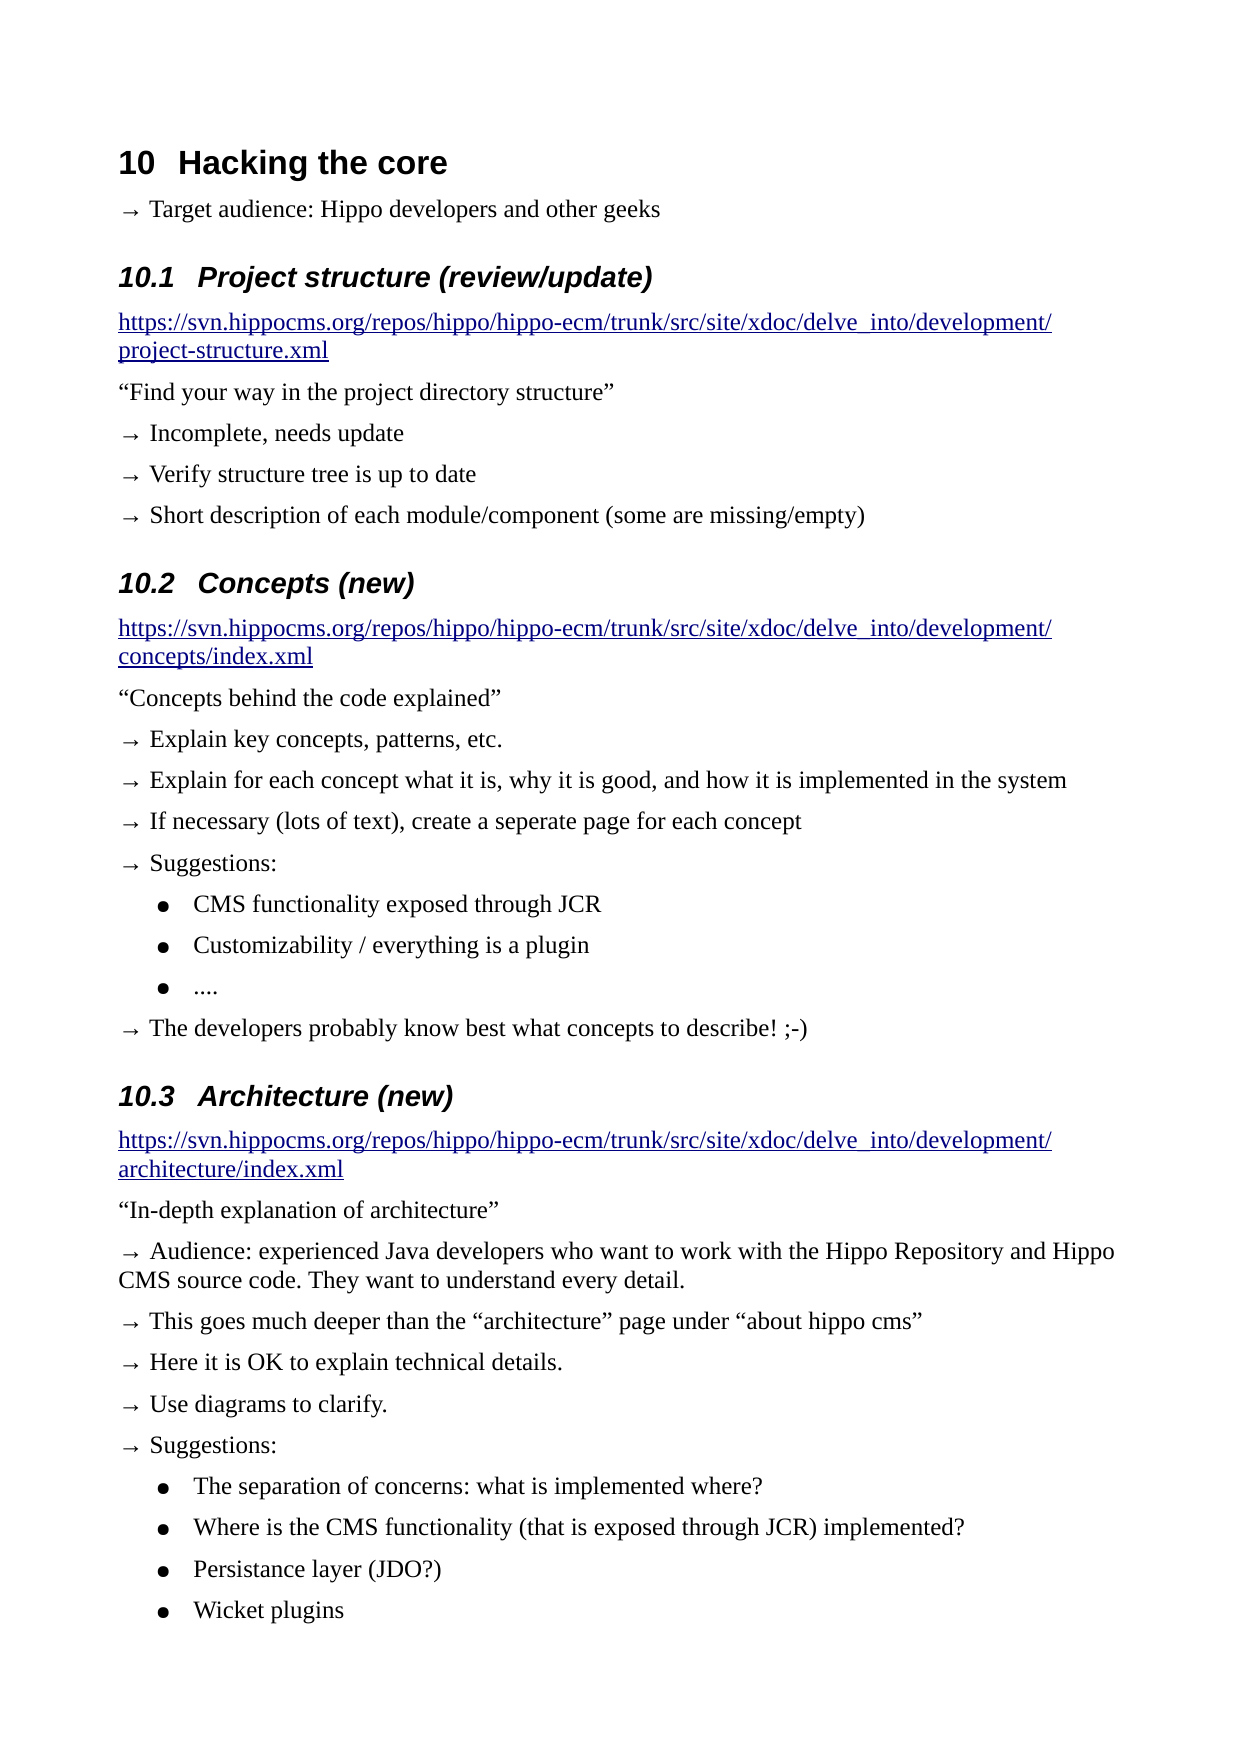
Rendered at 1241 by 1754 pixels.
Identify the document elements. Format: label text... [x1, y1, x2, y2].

list Wicket plugins [156, 1595, 1122, 1624]
text “Find your way in the project directory structure” [118, 377, 1122, 405]
list CMS functionality exposed through JCR [156, 889, 1122, 918]
subtitle Hacking the core [118, 143, 1122, 182]
text → Audience: experienced Java developers who want to work with the Hippo Repository and Hippo CMS source code. They want to understand every detail. [118, 1236, 1122, 1294]
list Customizability / everything is a plugin [156, 930, 1122, 959]
list Persistance layer (JDO?) [156, 1554, 1122, 1582]
text → Short description of each module/component (some are missing/empty) [118, 500, 1122, 529]
text → This goes much deeper than the “architecture” page under “about hippo cms” [118, 1306, 1122, 1335]
text → If necessary (lots of text), create a seperate page for each concept [118, 806, 1122, 835]
text → Verify structure tree is up to date [118, 459, 1122, 488]
list .... [156, 971, 1122, 1000]
text https://svn.hippocms.org/repos/hippo/hippo-ecm/trunk/src/site/xdoc/delve_into/development/project-structure.xml [118, 307, 1122, 364]
text “Concepts behind the code explained” [118, 683, 1122, 711]
text → Suggestions: [118, 1430, 1122, 1459]
text → Incomplete, needs update [118, 418, 1122, 447]
list Where is the CMS functionality (that is exposed through JCR) implemented? [156, 1512, 1122, 1541]
text https://svn.hippocms.org/repos/hippo/hippo-ecm/trunk/src/site/xdoc/delve_into/development/concepts/index.xml [118, 613, 1122, 670]
text → Explain for each concept what it is, why it is good, and how it is implemented in the system [118, 765, 1122, 794]
text → Use diagrams to clarify. [118, 1389, 1122, 1417]
text → Target audience: Hippo developers and other geeks [118, 194, 1122, 223]
text → Here it is OK to explain technical details. [118, 1347, 1122, 1376]
subtitle Project structure (review/update) [118, 261, 1122, 294]
subtitle Concepts (new) [118, 567, 1122, 600]
text → The developers probably know best what concepts to describe! ;-) [118, 1013, 1122, 1041]
text → Explain key concepts, patterns, etc. [118, 724, 1122, 753]
text → Suggestions: [118, 848, 1122, 876]
list The separation of concerns: what is implemented where? [156, 1471, 1122, 1500]
text “In-depth explanation of architecture” [118, 1195, 1122, 1224]
text https://svn.hippocms.org/repos/hippo/hippo-ecm/trunk/src/site/xdoc/delve_into/development/architecture/index.xml [118, 1125, 1122, 1182]
subtitle Architecture (new) [118, 1079, 1122, 1112]
